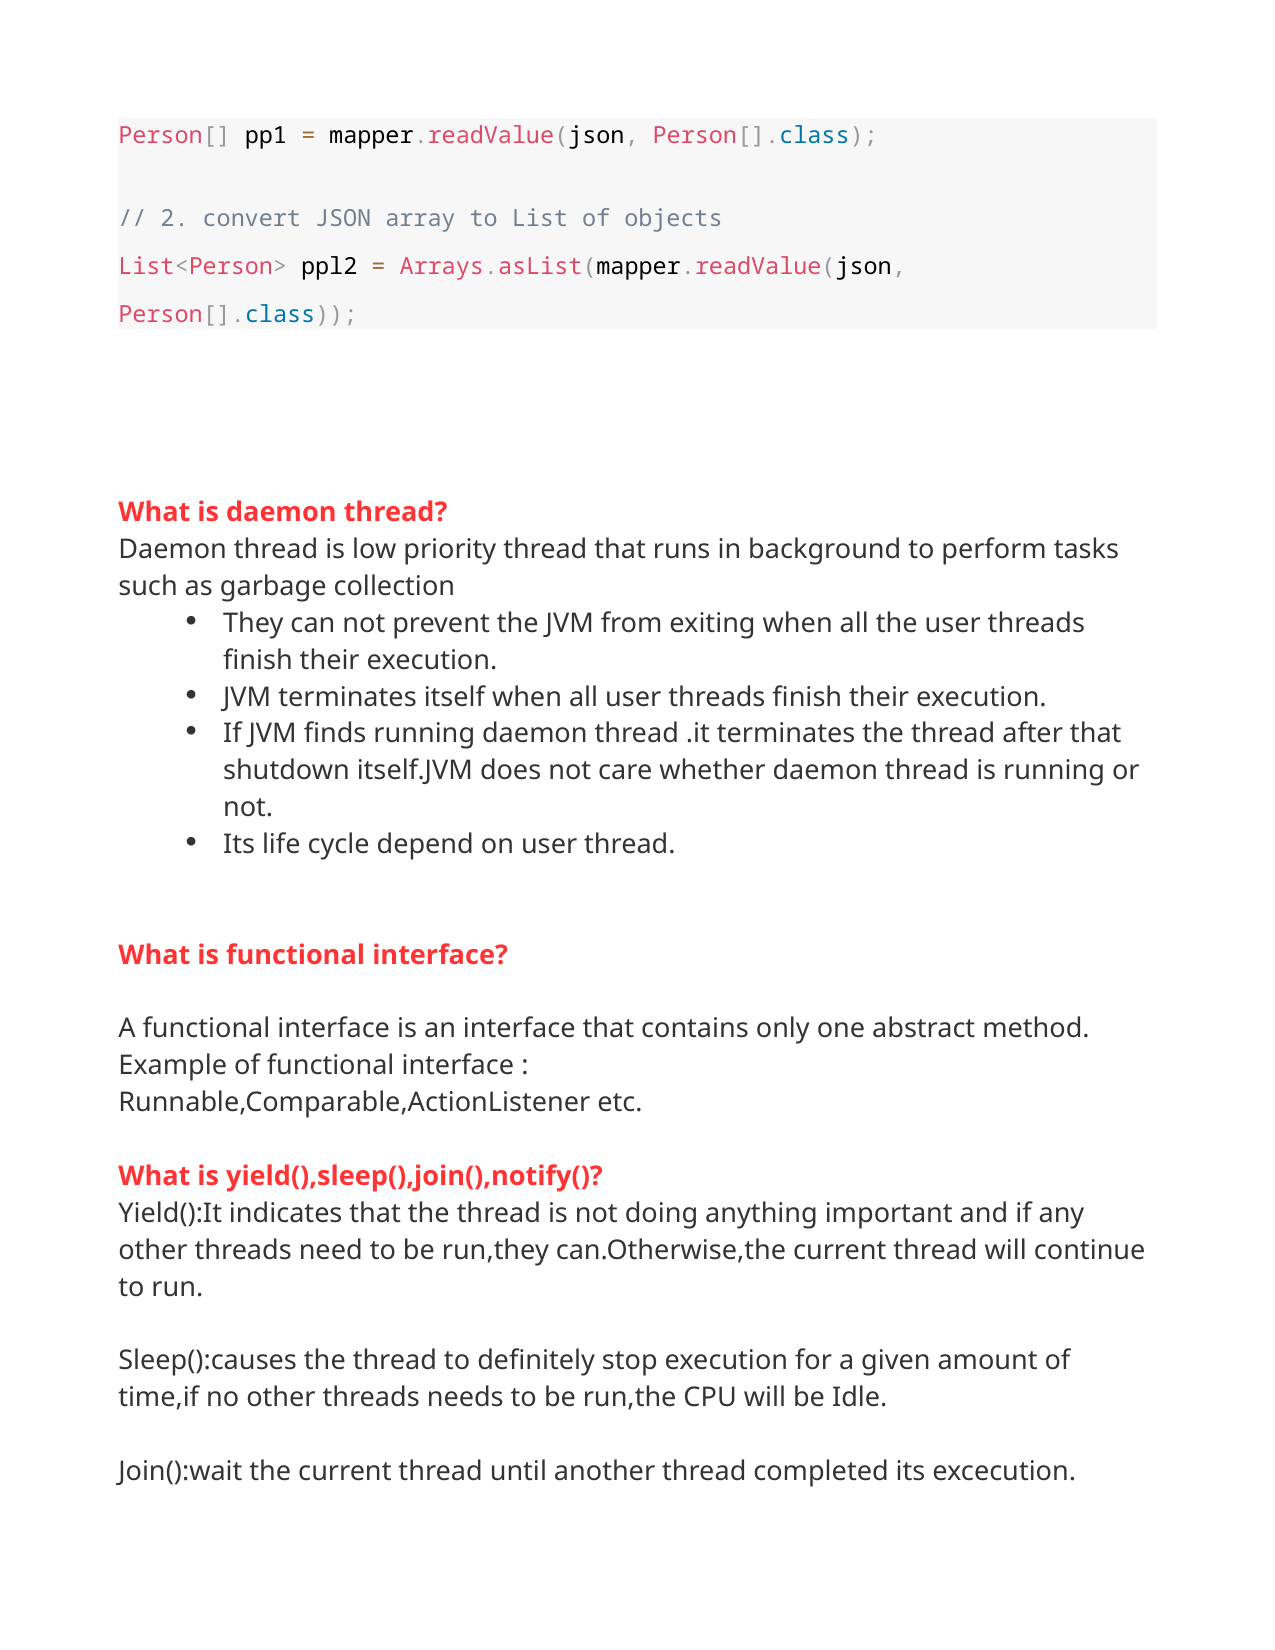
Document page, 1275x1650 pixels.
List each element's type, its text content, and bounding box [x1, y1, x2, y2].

text Person[] pp1 = mapper.readValue(json, Person[].class); [118, 118, 1157, 150]
text Yield():It indicates that the thread is not doing anything important and if any other threads need to be run,they can.Otherwise,the current thread will continue to run. [118, 1193, 1157, 1304]
text Sleep():causes the thread to definitely stop execution for a given amount of time,if no other threads needs to be run,the CPU will be Idle. [118, 1341, 1157, 1414]
text Join():wait the current thread until another thread completed its excecution. [118, 1451, 1157, 1488]
text Example of functional interface : [118, 1046, 1157, 1083]
text List<Person> ppl2 = Arrays.asList(mapper.readValue(json, Person[].class)); [118, 249, 1157, 329]
text What is functional interface? [118, 935, 1157, 972]
list They can not prevent the JVM from exiting when all the user threads finish their execution. [185, 603, 1157, 677]
list If JVM finds running daemon thread .it terminates the thread after that shutdown itself.JVM does not care whether daemon thread is running or not. [185, 714, 1157, 824]
text Daemon thread is low priority thread that runs in background to perform tasks such as garbage collection [118, 529, 1157, 603]
text // 2. convert JSON array to List of objects [118, 201, 1157, 233]
text Runnable,Comparable,ActionListener etc. [118, 1083, 1157, 1119]
text A functional interface is an interface that contains only one abstract method. [118, 1009, 1157, 1046]
list Its life cycle depend on user thread. [185, 824, 1157, 861]
list JVM terminates itself when all user threads finish their execution. [185, 677, 1157, 714]
text What is yield(),sleep(),join(),notify()? [118, 1156, 1157, 1193]
text What is daemon thread? [118, 493, 1157, 529]
